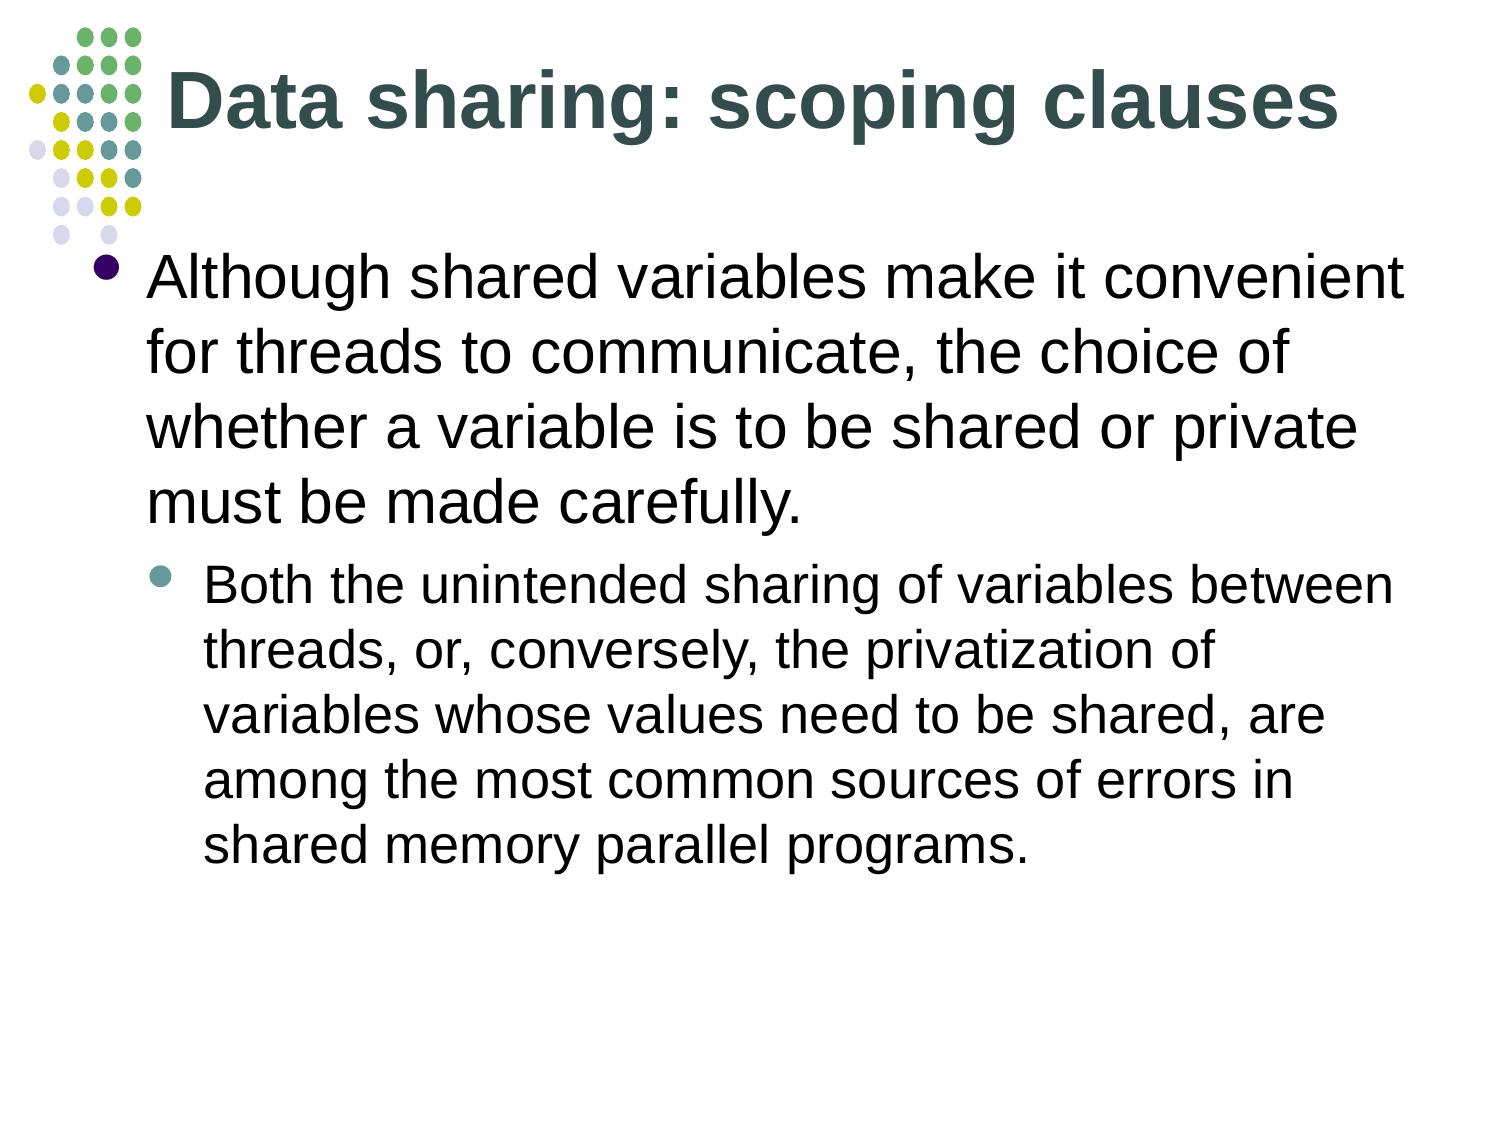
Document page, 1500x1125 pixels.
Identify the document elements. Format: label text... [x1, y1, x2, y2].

title Data sharing: scoping clauses [151, 40, 1390, 176]
list Although shared variables make it convenient for threads to communicate, the choice of whether a variable is to be shared or private must be made carefully. Both the unintended sharing of variables between threads, or, conversely, the privatization of variables whose values need to be shared, are among the most common sources of errors in shared memory parallel programs. [75, 228, 1426, 1006]
